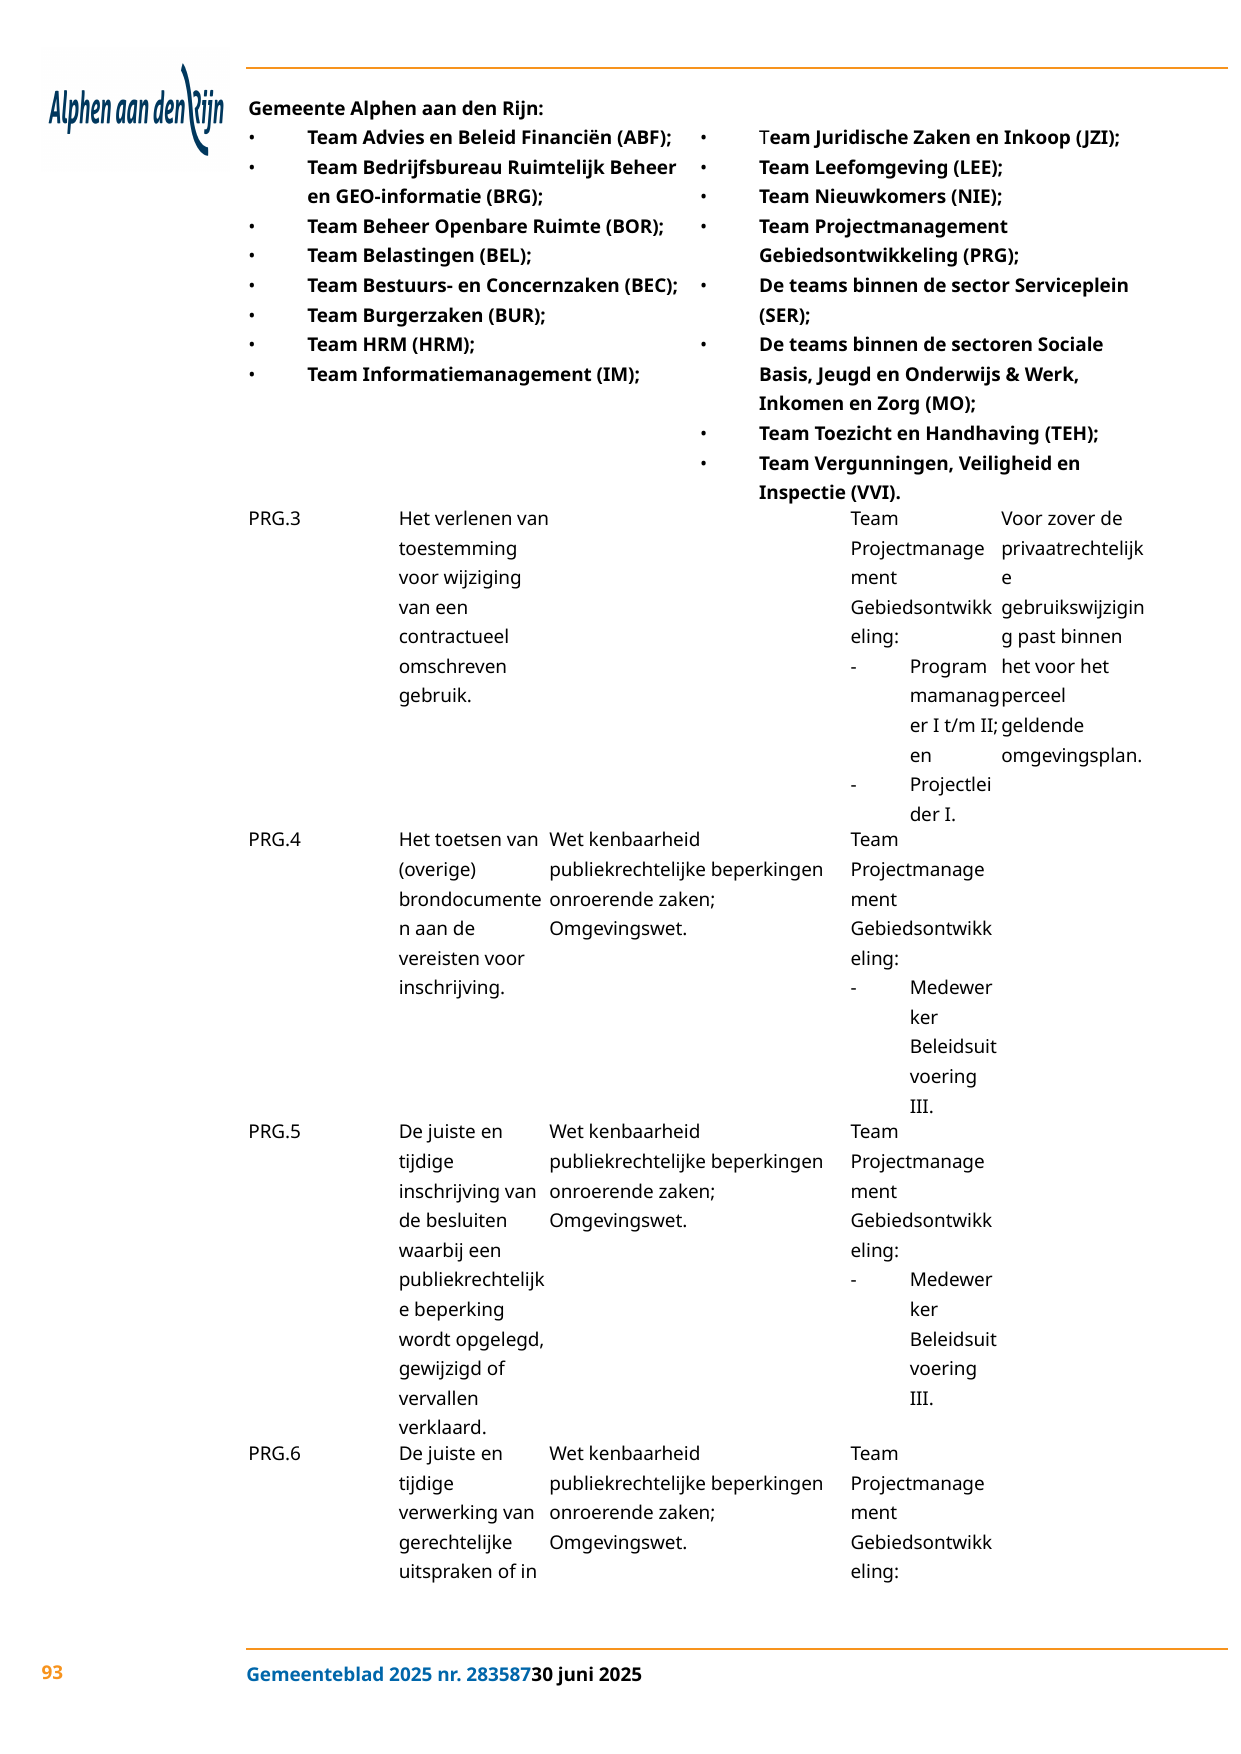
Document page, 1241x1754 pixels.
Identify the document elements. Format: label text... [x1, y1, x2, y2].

table_cell PRG.5 [248, 1119, 398, 1440]
table_cell Team Projectmanagement Gebiedsontwikkeling: Medewerker Beleidsuitvoering III. [850, 827, 1001, 1119]
table_cell De juiste en tijdige inschrijving van de besluiten waarbij een publiekrechtelijke beperking wordt opgelegd, gewijzigd of vervallen verklaard. [399, 1119, 549, 1440]
table_cell [1001, 1440, 1152, 1584]
table_cell Voor zover de privaatrechtelijke gebruikswijziging past binnen het voor het perceel geldende omgevingsplan. [1001, 505, 1152, 827]
table_cell PRG.6 [248, 1440, 398, 1584]
table_cell Het toetsen van (overige) brondocumenten aan de vereisten voor inschrijving. [399, 827, 549, 1119]
table_cell Team Projectmanagement Gebiedsontwikkeling: [850, 1440, 1001, 1584]
table_cell [549, 505, 850, 827]
table_header Team Juridische Zaken en Inkoop (JZI); Team Leefomgeving (LEE); Team Nieuwkomers (NIE); Team Projectmanagement Gebiedsontwikkeling (PRG); De teams binnen de sector Serviceplein (SER); De teams binnen de sectoren Sociale Basis, Jeugd en Onderwijs & Werk, Inkomen en Zorg (MO); Team Toezicht en Handhaving (TEH); Team Vergunningen, Veiligheid en Inspectie (VVI). [700, 95, 1152, 505]
picture [41, 47, 231, 172]
table_cell PRG.3 [248, 505, 398, 827]
table_header Gemeente Alphen aan den Rijn: Team Advies en Beleid Financiën (ABF); Team Bedrijfsbureau Ruimtelijk Beheer en GEO-informatie (BRG); Team Beheer Openbare Ruimte (BOR); Team Belastingen (BEL); Team Bestuurs- en Concernzaken (BEC); Team Burgerzaken (BUR); Team HRM (HRM); Team Informatiemanagement (IM); [248, 95, 700, 505]
table_cell [1001, 827, 1152, 1119]
table_cell [1001, 1119, 1152, 1440]
table_cell Team Projectmanagement Gebiedsontwikkeling: Medewerker Beleidsuitvoering III. [850, 1119, 1001, 1440]
table_cell Team Projectmanagement Gebiedsontwikkeling: Programmamanager I t/m II; en Projectleider I. [850, 505, 1001, 827]
table_cell Wet kenbaarheid publiekrechtelijke beperkingen onroerende zaken; Omgevingswet. [549, 1440, 850, 1584]
table_cell Het verlenen van toestemming voor wijziging van een contractueel omschreven gebruik. [399, 505, 549, 827]
table_cell Wet kenbaarheid publiekrechtelijke beperkingen onroerende zaken; Omgevingswet. [549, 827, 850, 1119]
table_cell PRG.4 [248, 827, 398, 1119]
table_cell Wet kenbaarheid publiekrechtelijke beperkingen onroerende zaken; Omgevingswet. [549, 1119, 850, 1440]
table_cell De juiste en tijdige verwerking van gerechtelijke uitspraken of in [399, 1440, 549, 1584]
